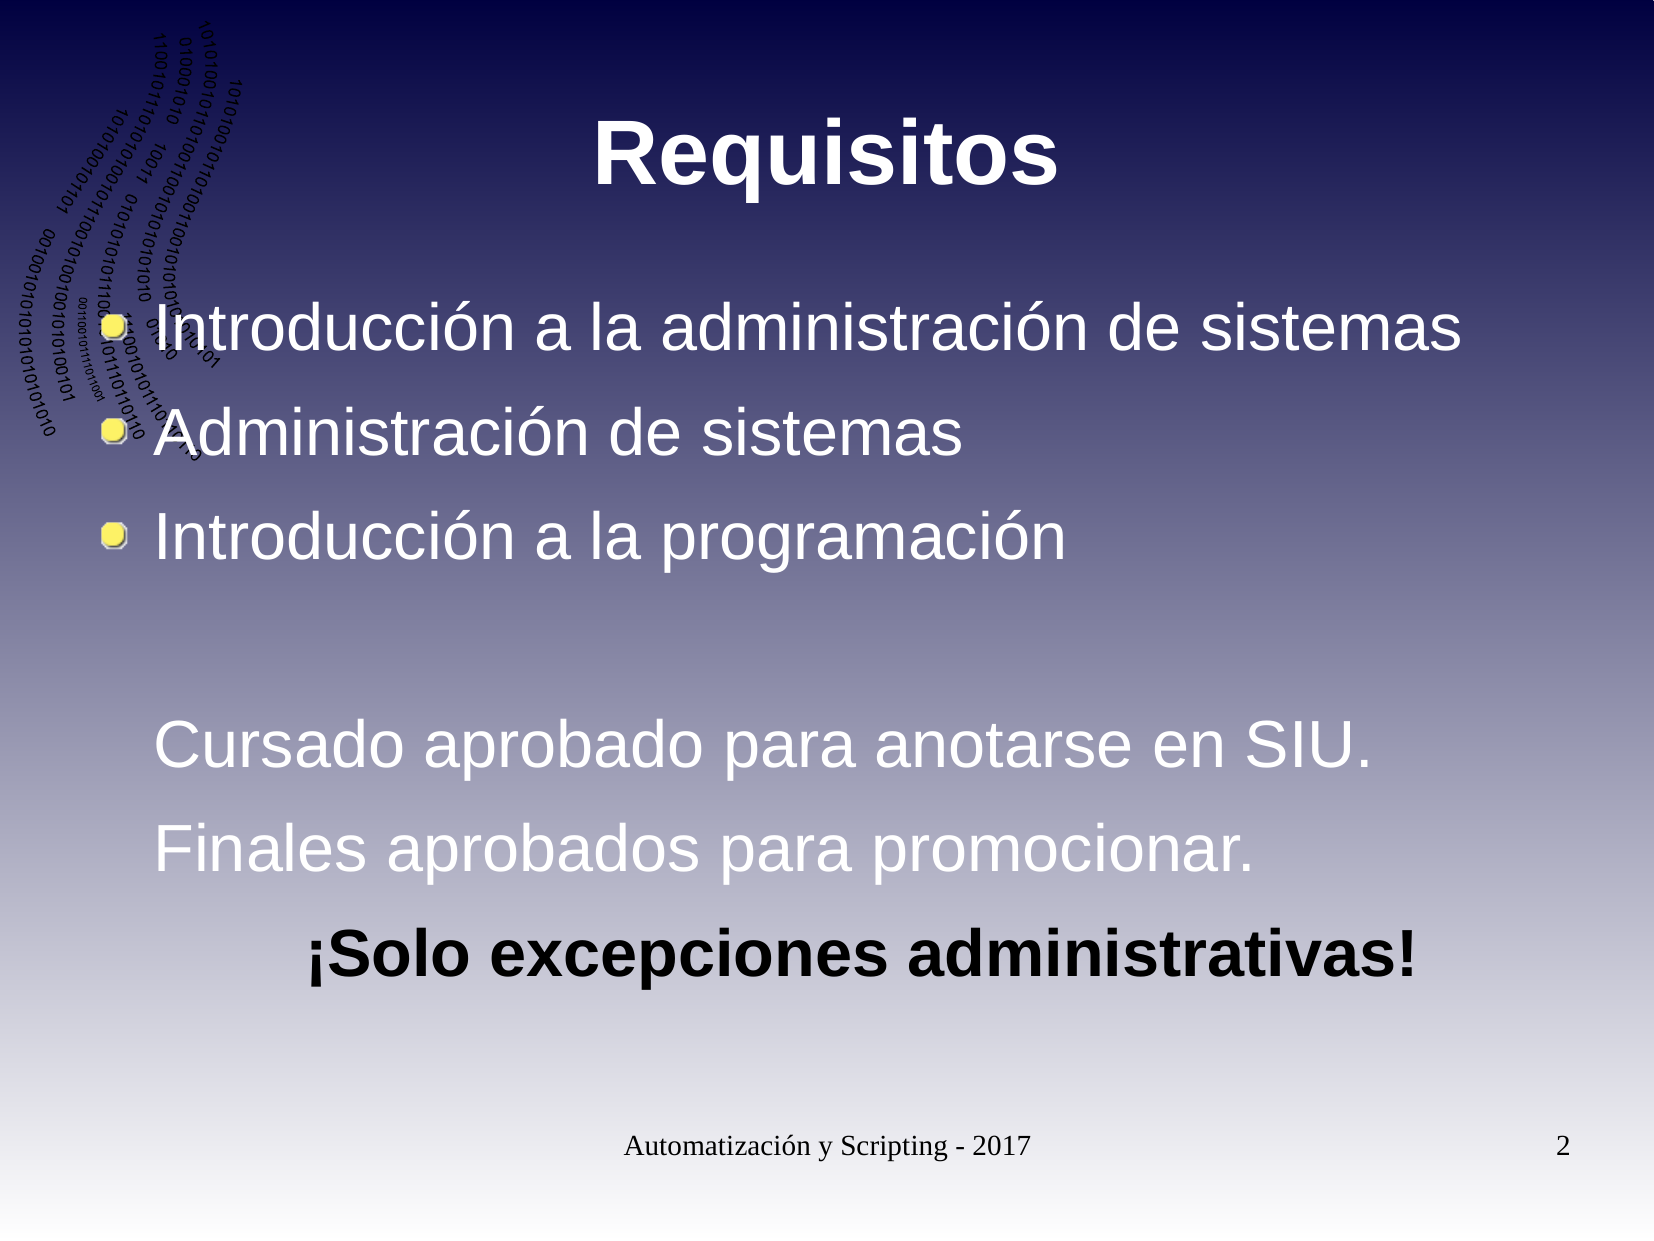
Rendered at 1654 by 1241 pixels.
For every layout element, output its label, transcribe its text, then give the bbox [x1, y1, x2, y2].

title Requisitos [82, 49, 1571, 257]
picture [18, 20, 243, 461]
list Introducción a la administración de sistemas Administración de sistemas Introducción a la programación Cursado aprobado para anotarse en SIU. Finales aprobados para promocionar. ¡Solo excepciones administrativas! [82, 290, 1571, 1010]
